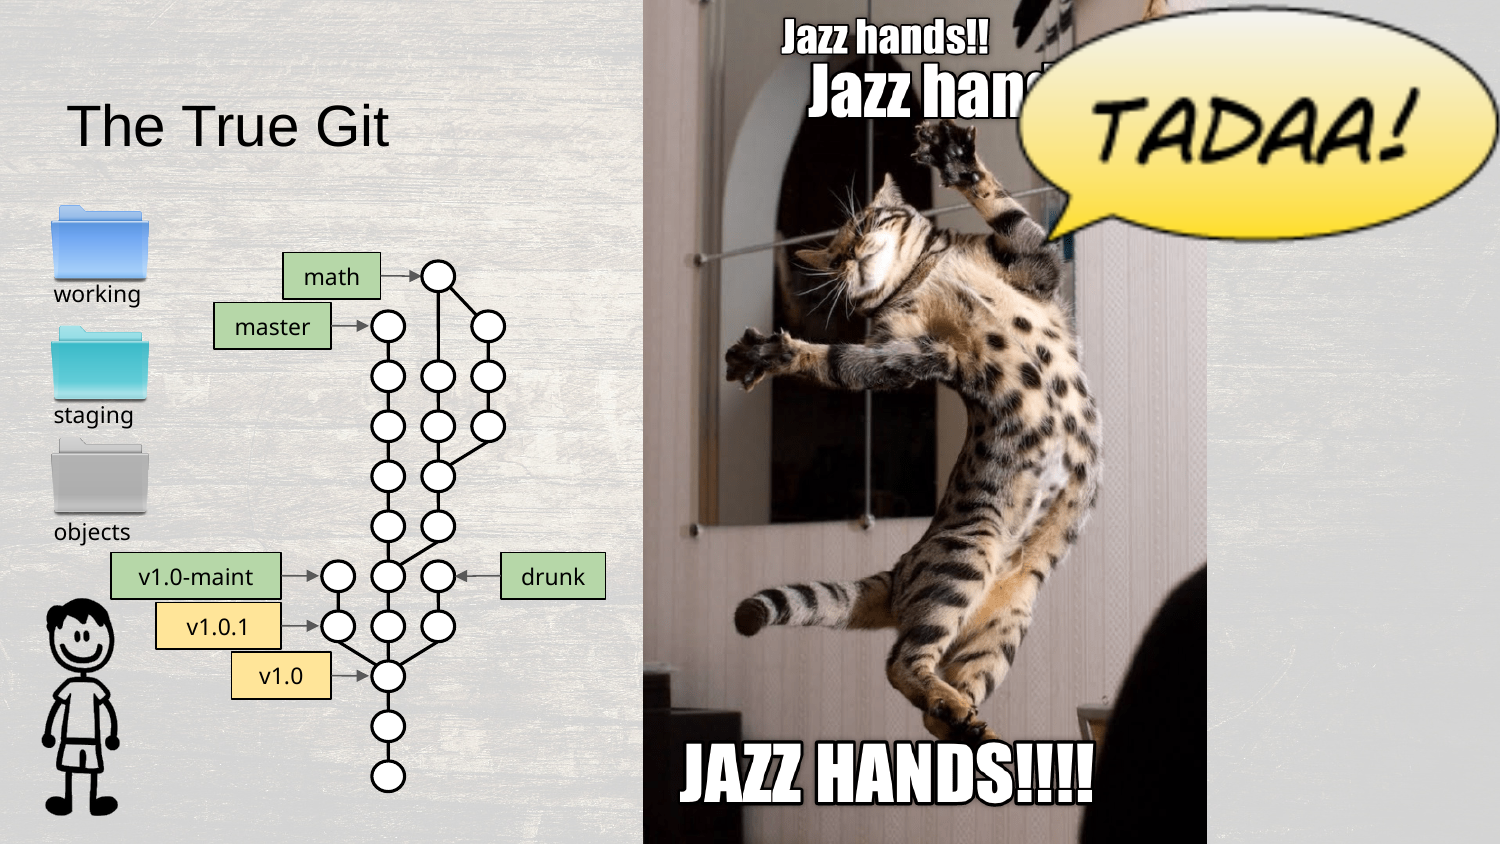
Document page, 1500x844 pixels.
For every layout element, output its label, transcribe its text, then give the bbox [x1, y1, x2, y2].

text_box [421, 411, 455, 442]
text_box objects [38, 502, 239, 569]
text_box master [214, 302, 332, 350]
text_box [321, 611, 355, 642]
text_box [371, 310, 405, 342]
text_box [371, 511, 405, 542]
title The True Git [51, 72, 643, 167]
text_box [321, 560, 355, 592]
text_box drunk [500, 552, 606, 600]
text_box [421, 611, 455, 642]
text_box [421, 461, 455, 492]
text_box [471, 310, 505, 342]
text_box [471, 411, 505, 442]
text_box [471, 361, 505, 392]
text_box [371, 461, 405, 492]
text_box [371, 611, 405, 642]
text_box [421, 511, 455, 542]
text_box [421, 361, 455, 392]
text_box [371, 561, 405, 592]
text_box [371, 661, 405, 692]
text_box [371, 711, 405, 742]
text_box [421, 560, 455, 592]
text_box v1.0-maint [110, 552, 282, 600]
text_box [371, 411, 405, 442]
text_box [421, 260, 455, 292]
text_box [371, 761, 405, 792]
text_box v1.0 [231, 652, 332, 700]
text_box math [283, 252, 381, 300]
text_box [371, 361, 405, 392]
text_box working [38, 265, 239, 332]
text_box staging [38, 385, 239, 452]
picture [0, 0, 1500, 844]
text_box v1.0.1 [156, 602, 282, 650]
